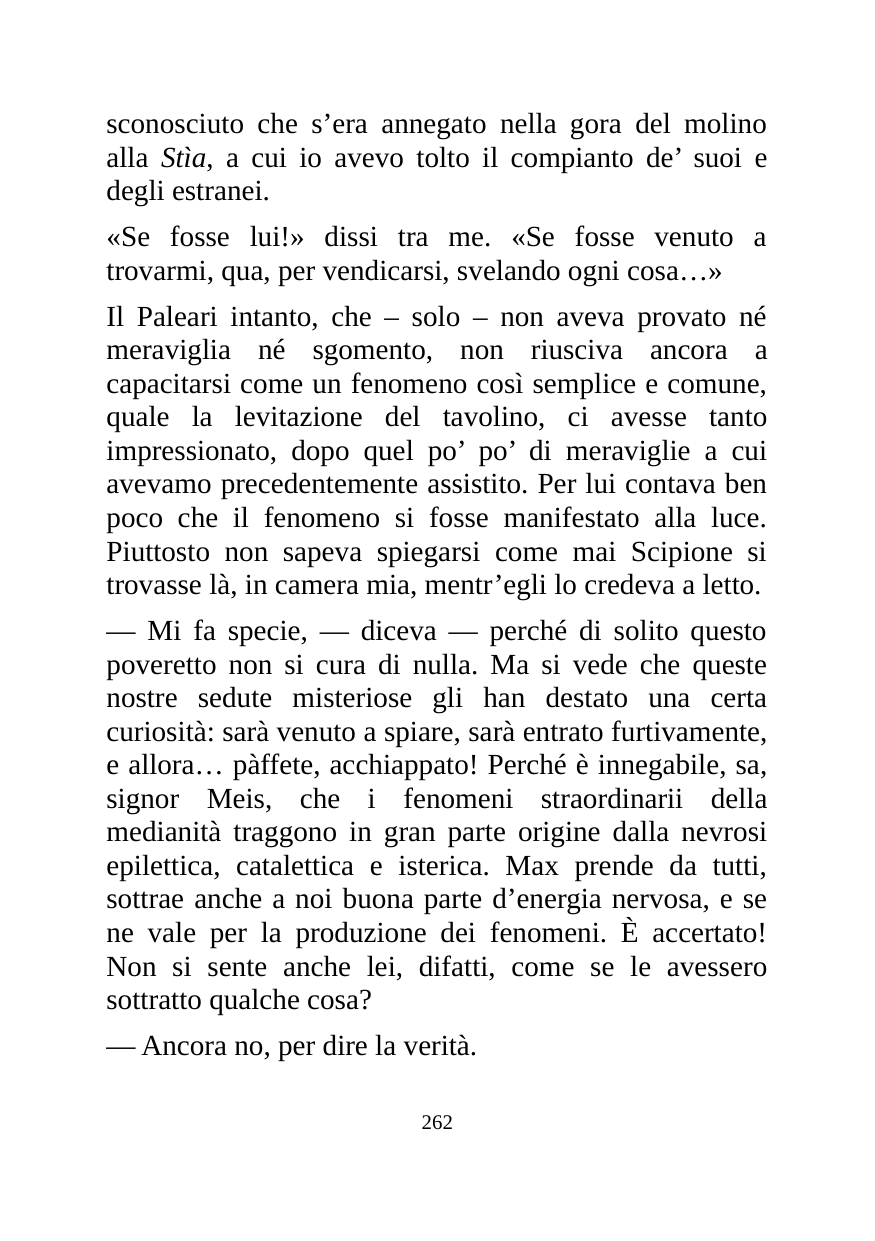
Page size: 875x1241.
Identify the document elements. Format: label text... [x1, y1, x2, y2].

text — Ancora no, per dire la verità. [106, 1028, 768, 1062]
text — Mi fa specie, — diceva — perché di solito questo poveretto non si cura di nulla. Ma si vede che queste nostre sedute misteriose gli han destato una certa curiosità: sarà venuto a spiare, sarà entrato furtivamente, e allora… pàffete, acchiappato! Perché è innegabile, sa, signor Meis, che i fenomeni straordinarii della medianità traggono in gran parte origine dalla nevrosi epilettica, catalettica e isterica. Max prende da tutti, sottrae anche a noi buona parte d’energia nervosa, e se ne vale per la produzione dei fenomeni. È accertato! Non si sente anche lei, difatti, come se le avessero sottratto qualche cosa? [106, 613, 768, 1016]
text «Se fosse lui!» dissi tra me. «Se fosse venuto a trovarmi, qua, per vendicarsi, svelando ogni cosa…» [106, 219, 768, 286]
text Il Paleari intanto, che – solo – non aveva provato né meraviglia né sgomento, non riusciva ancora a capacitarsi come un fenomeno così semplice e comune, quale la levitazione del tavolino, ci avesse tanto impressionato, dopo quel po’ po’ di meraviglie a cui avevamo precedentemente assistito. Per lui contava ben poco che il fenomeno si fosse manifestato alla luce. Piuttosto non sapeva spiegarsi come mai Scipione si trovasse là, in camera mia, mentr’egli lo credeva a letto. [106, 299, 768, 601]
text sconosciuto che s’era annegato nella gora del molino alla Stìa, a cui io avevo tolto il compianto de’ suoi e degli estranei. [106, 106, 768, 207]
